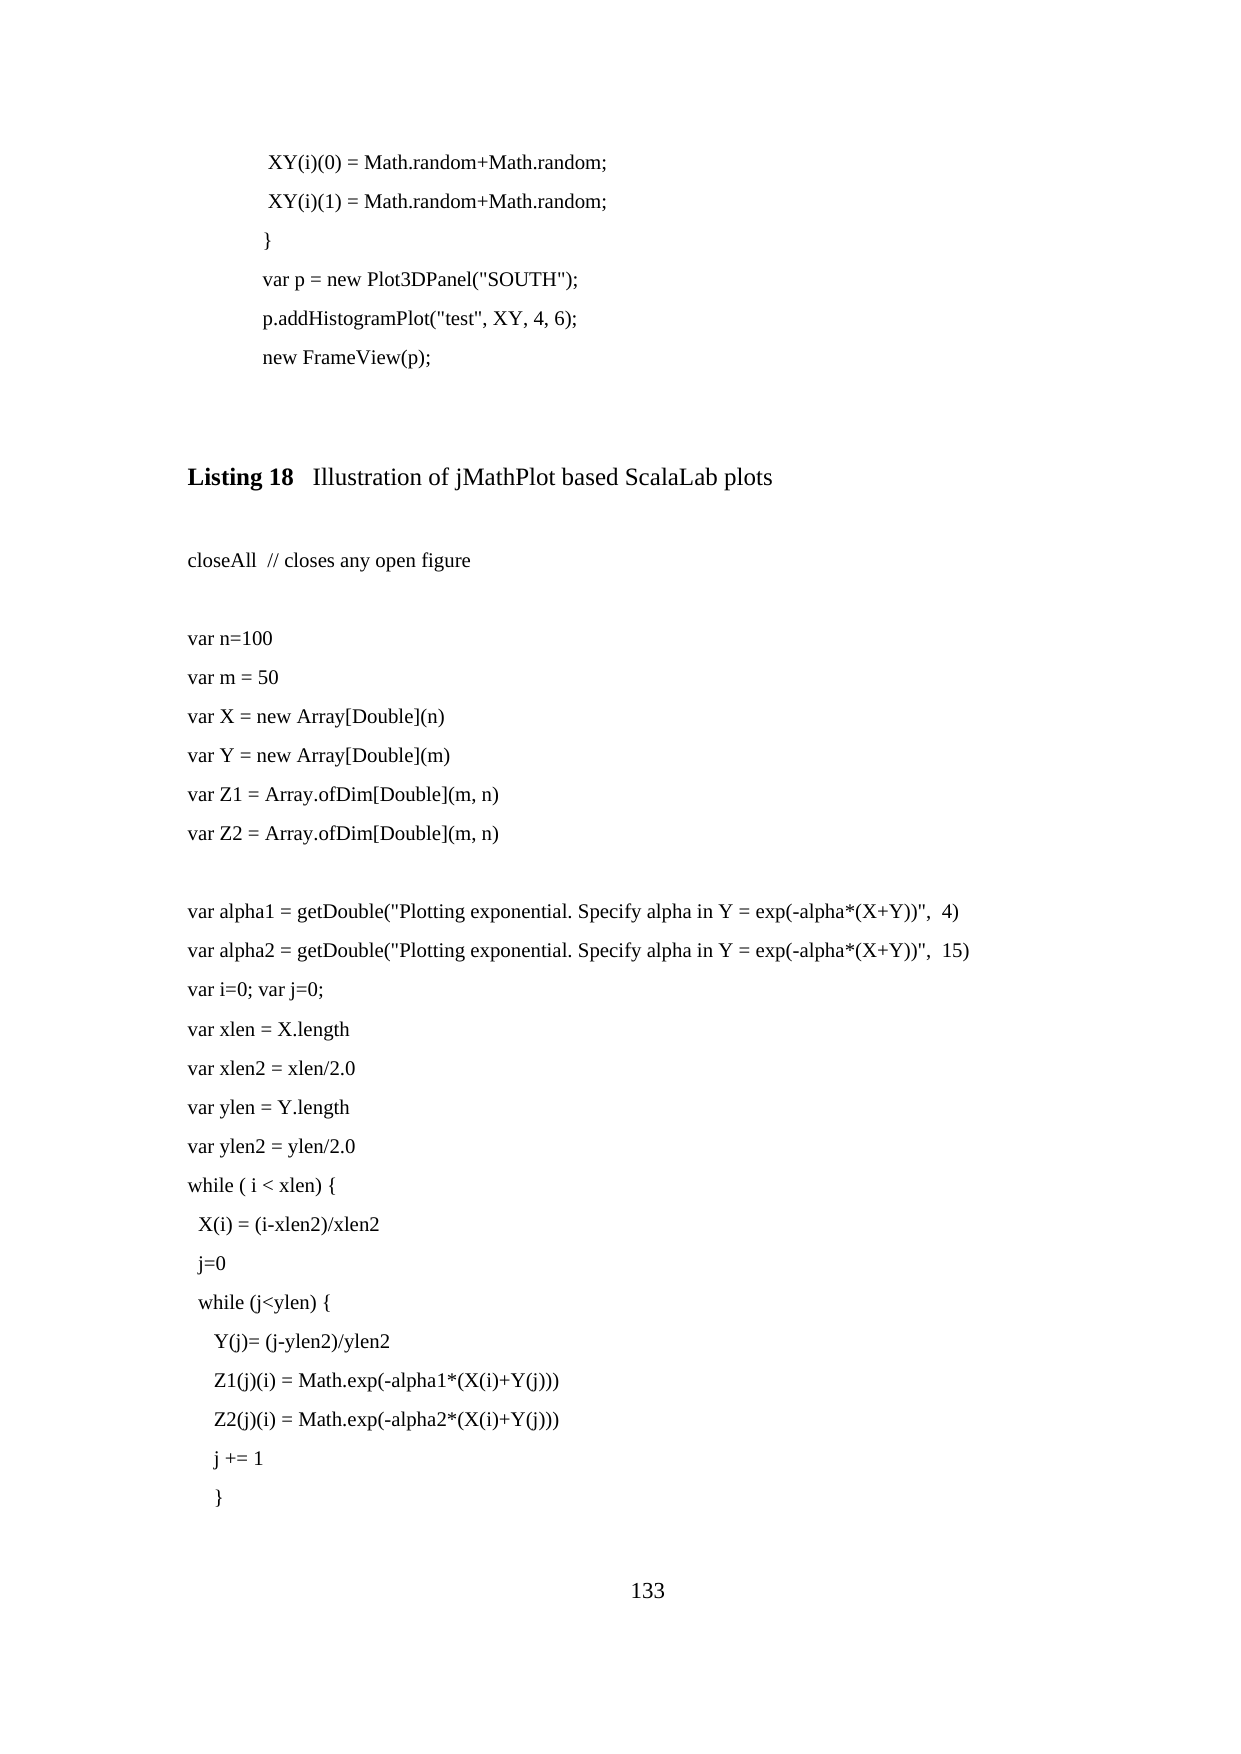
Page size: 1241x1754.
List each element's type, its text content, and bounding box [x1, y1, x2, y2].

text var xlen = X.length [187, 1016, 1108, 1041]
text Z1(j)(i) = Math.exp(-alpha1*(X(i)+Y(j))) [187, 1368, 1108, 1392]
text Y(j)= (j-ylen2)/ylen2 [187, 1329, 1108, 1353]
text closeAll // closes any open figure [187, 548, 1108, 572]
text var xlen2 = xlen/2.0 [187, 1056, 1108, 1079]
text while (j<ylen) { [187, 1290, 1108, 1314]
text while ( i < xlen) { [187, 1173, 1108, 1197]
text var p = new Plot3DPanel("SOUTH"); [187, 267, 1108, 291]
text var alpha1 = getDouble("Plotting exponential. Specify alpha in Y = exp(-alpha*(X+Y))", 4) [187, 899, 1108, 923]
text var X = new Array[Double](n) [187, 704, 1108, 728]
text var ylen = Y.length [187, 1094, 1108, 1119]
text new FrameView(p); [187, 345, 1108, 369]
text var n=100 [187, 626, 1108, 650]
text j=0 [187, 1251, 1108, 1275]
text } [187, 1485, 1108, 1509]
text var alpha2 = getDouble("Plotting exponential. Specify alpha in Y = exp(-alpha*(X+Y))", 15) [187, 938, 1108, 962]
text j += 1 [187, 1446, 1108, 1470]
text var Z2 = Array.ofDim[Double](m, n) [187, 821, 1108, 845]
text var ylen2 = ylen/2.0 [187, 1134, 1108, 1158]
text var Z1 = Array.ofDim[Double](m, n) [187, 782, 1108, 806]
text XY(i)(0) = Math.random+Math.random; [187, 150, 1108, 174]
text p.addHistogramPlot("test", XY, 4, 6); [187, 306, 1108, 330]
text var m = 50 [187, 665, 1108, 689]
text Z2(j)(i) = Math.exp(-alpha2*(X(i)+Y(j))) [187, 1407, 1108, 1431]
text XY(i)(1) = Math.random+Math.random; [187, 189, 1108, 213]
text Listing 18 Illustration of jMathPlot based ScalaLab plots [187, 462, 1108, 491]
text } [187, 228, 1108, 252]
text X(i) = (i-xlen2)/xlen2 [187, 1212, 1108, 1236]
text var i=0; var j=0; [187, 977, 1108, 1001]
text var Y = new Array[Double](m) [187, 743, 1108, 767]
